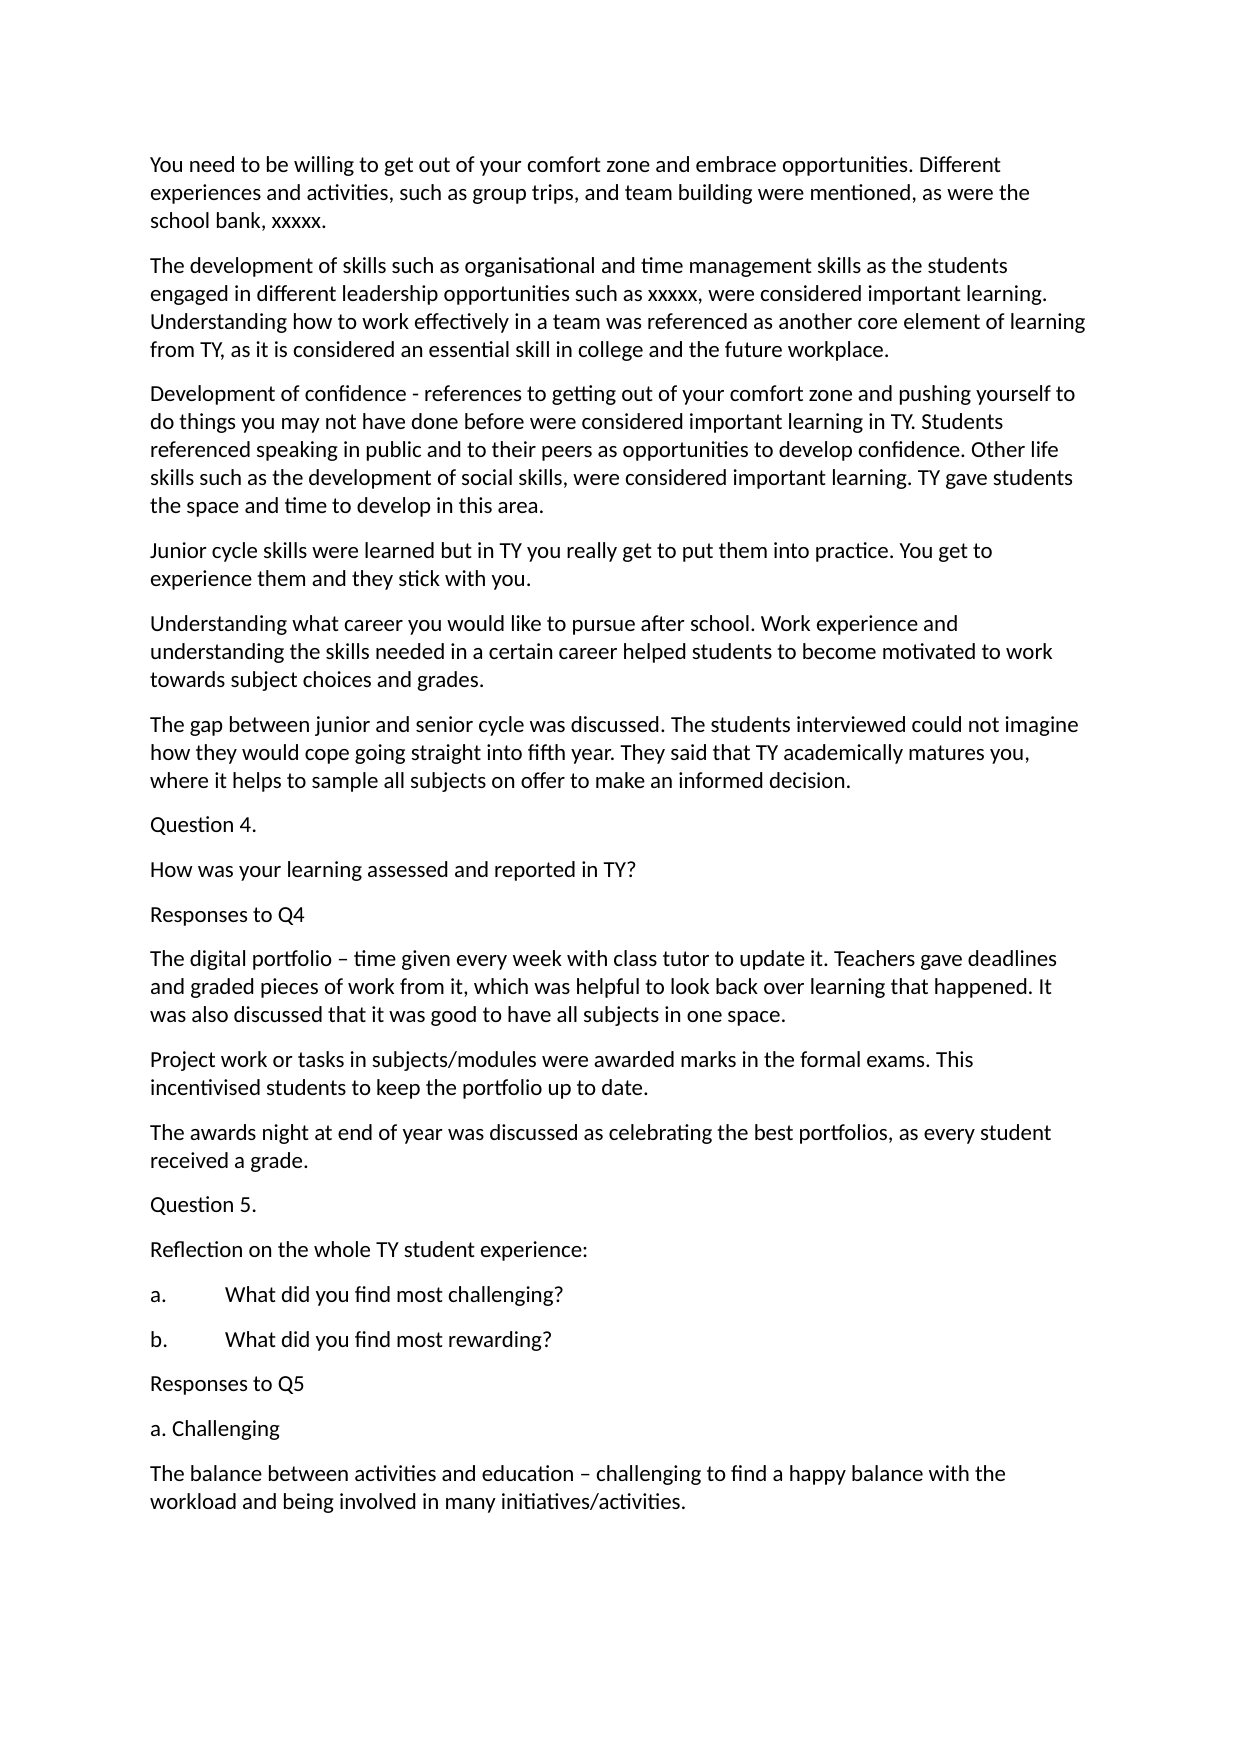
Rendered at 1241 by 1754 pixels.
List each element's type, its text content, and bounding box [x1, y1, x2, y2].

text Question 5. [150, 1191, 1090, 1219]
text b. What did you find most rewarding? [150, 1325, 1090, 1353]
text a. Challenging [150, 1414, 1090, 1442]
text The awards night at end of year was discussed as celebrating the best portfolios, as every student received a grade. [150, 1118, 1090, 1174]
text The gap between junior and senior cycle was discussed. The students interviewed could not imagine how they would cope going straight into fifth year. They said that TY academically matures you, where it helps to sample all subjects on offer to make an informed decision. [150, 710, 1090, 794]
text Junior cycle skills were learned but in TY you really get to put them into practice. You get to experience them and they stick with you. [150, 536, 1090, 592]
text Understanding what career you would like to pursue after school. Work experience and understanding the skills needed in a certain career helped students to become motivated to work towards subject choices and grades. [150, 609, 1090, 693]
text Development of confidence - references to getting out of your comfort zone and pushing yourself to do things you may not have done before were considered important learning in TY. Students referenced speaking in public and to their peers as opportunities to develop confidence. Other life skills such as the development of social skills, were considered important learning. TY gave students the space and time to develop in this area. [150, 379, 1090, 519]
text Reflection on the whole TY student experience: [150, 1235, 1090, 1263]
text Project work or tasks in subjects/modules were awarded marks in the formal exams. This incentivised students to keep the portfolio up to date. [150, 1045, 1090, 1101]
text Question 4. [150, 810, 1090, 838]
text The development of skills such as organisational and time management skills as the students engaged in different leadership opportunities such as xxxxx, were considered important learning. Understanding how to work effectively in a team was referenced as another core element of learning from TY, as it is considered an essential skill in college and the future workplace. [150, 251, 1090, 363]
text The balance between activities and education – challenging to find a happy balance with the workload and being involved in many initiatives/activities. [150, 1459, 1090, 1515]
text a. What did you find most challenging? [150, 1280, 1090, 1308]
text You need to be willing to get out of your comfort zone and embrace opportunities. Different experiences and activities, such as group trips, and team building were mentioned, as were the school bank, xxxxx. [150, 150, 1090, 234]
text The digital portfolio – time given every week with class tutor to update it. Teachers gave deadlines and graded pieces of work from it, which was helpful to look back over learning that happened. It was also discussed that it was good to have all subjects in one space. [150, 944, 1090, 1028]
text How was your learning assessed and reported in TY? [150, 855, 1090, 883]
text Responses to Q5 [150, 1369, 1090, 1397]
text Responses to Q4 [150, 900, 1090, 928]
